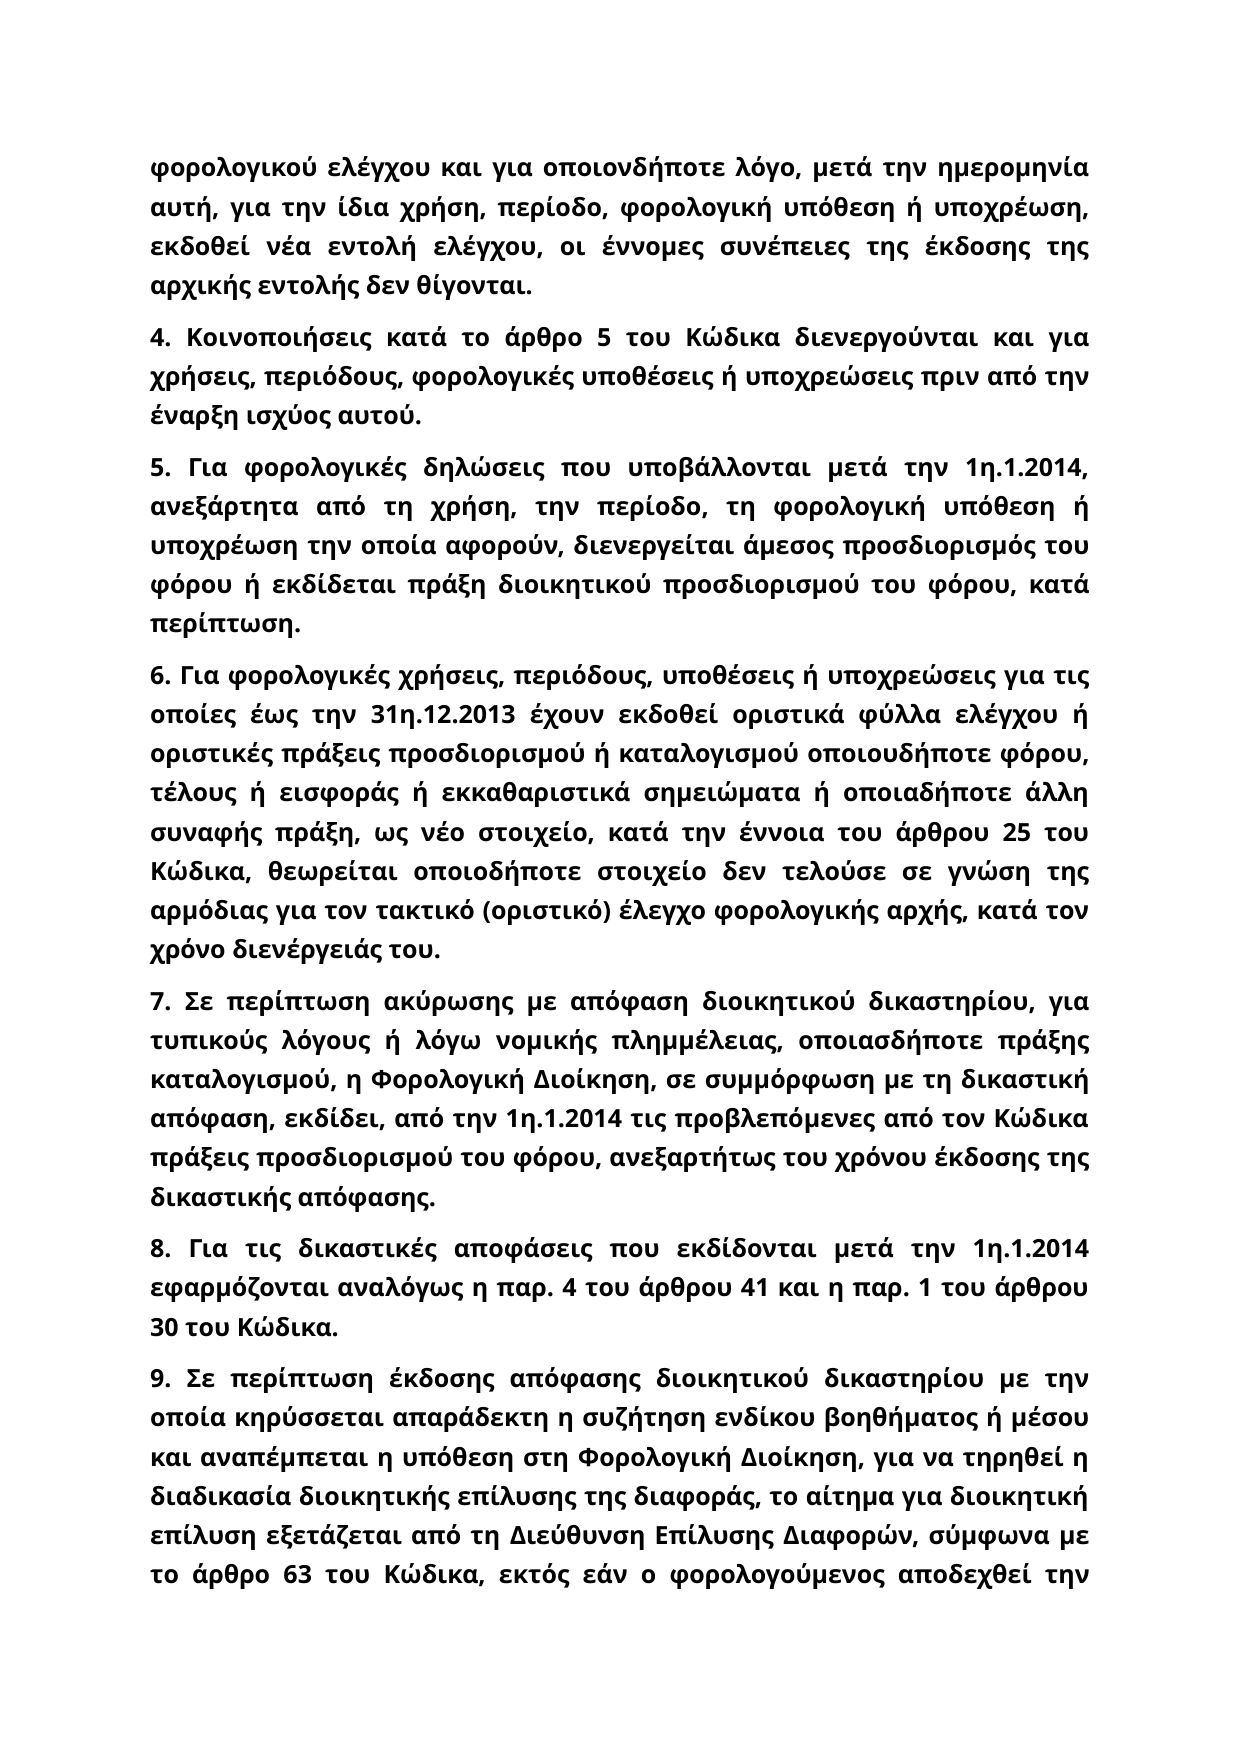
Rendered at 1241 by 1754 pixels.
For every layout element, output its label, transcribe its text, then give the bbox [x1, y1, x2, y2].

text φορολογικού ελέγχου και για οποιονδήποτε λόγο, μετά την ημερομηνία αυτή, για την ίδια χρήση, περίοδο, φορολογική υπόθεση ή υποχρέωση, εκδοθεί νέα εντολή ελέγχου, οι έννομες συνέπειες της έκδοσης της αρχικής εντολής δεν θίγονται. [150, 150, 1090, 302]
text 8. Για τις δικαστικές αποφάσεις που εκδίδονται μετά την 1η.1.2014 εφαρμόζονται αναλόγως η παρ. 4 του άρθρου 41 και η παρ. 1 του άρθρου 30 του Κώδικα. [150, 1231, 1090, 1343]
text 5. Για φορολογικές δηλώσεις που υποβάλλονται μετά την 1η.1.2014, ανεξάρτητα από τη χρήση, την περίοδο, τη φορολογική υπόθεση ή υποχρέωση την οποία αφορούν, διενεργείται άμεσος προσδιορισμός του φόρου ή εκδίδεται πράξη διοικητικού προσδιορισμού του φόρου, κατά περίπτωση. [150, 449, 1090, 640]
text 4. Κοινοποιήσεις κατά το άρθρο 5 του Κώδικα διενεργούνται και για χρήσεις, περιόδους, φορολογικές υποθέσεις ή υποχρεώσεις πριν από την έναρξη ισχύος αυτού. [150, 319, 1090, 432]
text 6. Για φορολογικές χρήσεις, περιόδους, υποθέσεις ή υποχρεώσεις για τις οποίες έως την 31η.12.2013 έχουν εκδοθεί οριστικά φύλλα ελέγχου ή οριστικές πράξεις προσδιορισμού ή καταλογισμού οποιουδήποτε φόρου, τέλους ή εισφοράς ή εκκαθαριστικά σημειώματα ή οποιαδήποτε άλλη συναφής πράξη, ως νέο στοιχείο, κατά την έννοια του άρθρου 25 του Κώδικα, θεωρείται οποιοδήποτε στοιχείο δεν τελούσε σε γνώση της αρμόδιας για τον τακτικό (οριστικό) έλεγχο φορολογικής αρχής, κατά τον χρόνο διενέργειάς του. [150, 657, 1090, 966]
text 7. Σε περίπτωση ακύρωσης με απόφαση διοικητικού δικαστηρίου, για τυπικούς λόγους ή λόγω νομικής πλημμέλειας, οποιασδήποτε πράξης καταλογισμού, η Φορολογική Διοίκηση, σε συμμόρφωση με τη δικαστική απόφαση, εκδίδει, από την 1η.1.2014 τις προβλεπόμενες από τον Κώδικα πράξεις προσδιορισμού του φόρου, ανεξαρτήτως του χρόνου έκδοσης της δικαστικής απόφασης. [150, 983, 1090, 1213]
text 9. Σε περίπτωση έκδοσης απόφασης διοικητικού δικαστηρίου με την οποία κηρύσσεται απαράδεκτη η συζήτηση ενδίκου βοηθήματος ή μέσου και αναπέμπεται η υπόθεση στη Φορολογική Διοίκηση, για να τηρηθεί η διαδικασία διοικητικής επίλυσης της διαφοράς, το αίτημα για διοικητική επίλυση εξετάζεται από τη Διεύθυνση Επίλυσης Διαφορών, σύμφωνα με το άρθρο 63 του Κώδικα, εκτός εάν ο φορολογούμενος αποδεχθεί την [150, 1361, 1090, 1591]
